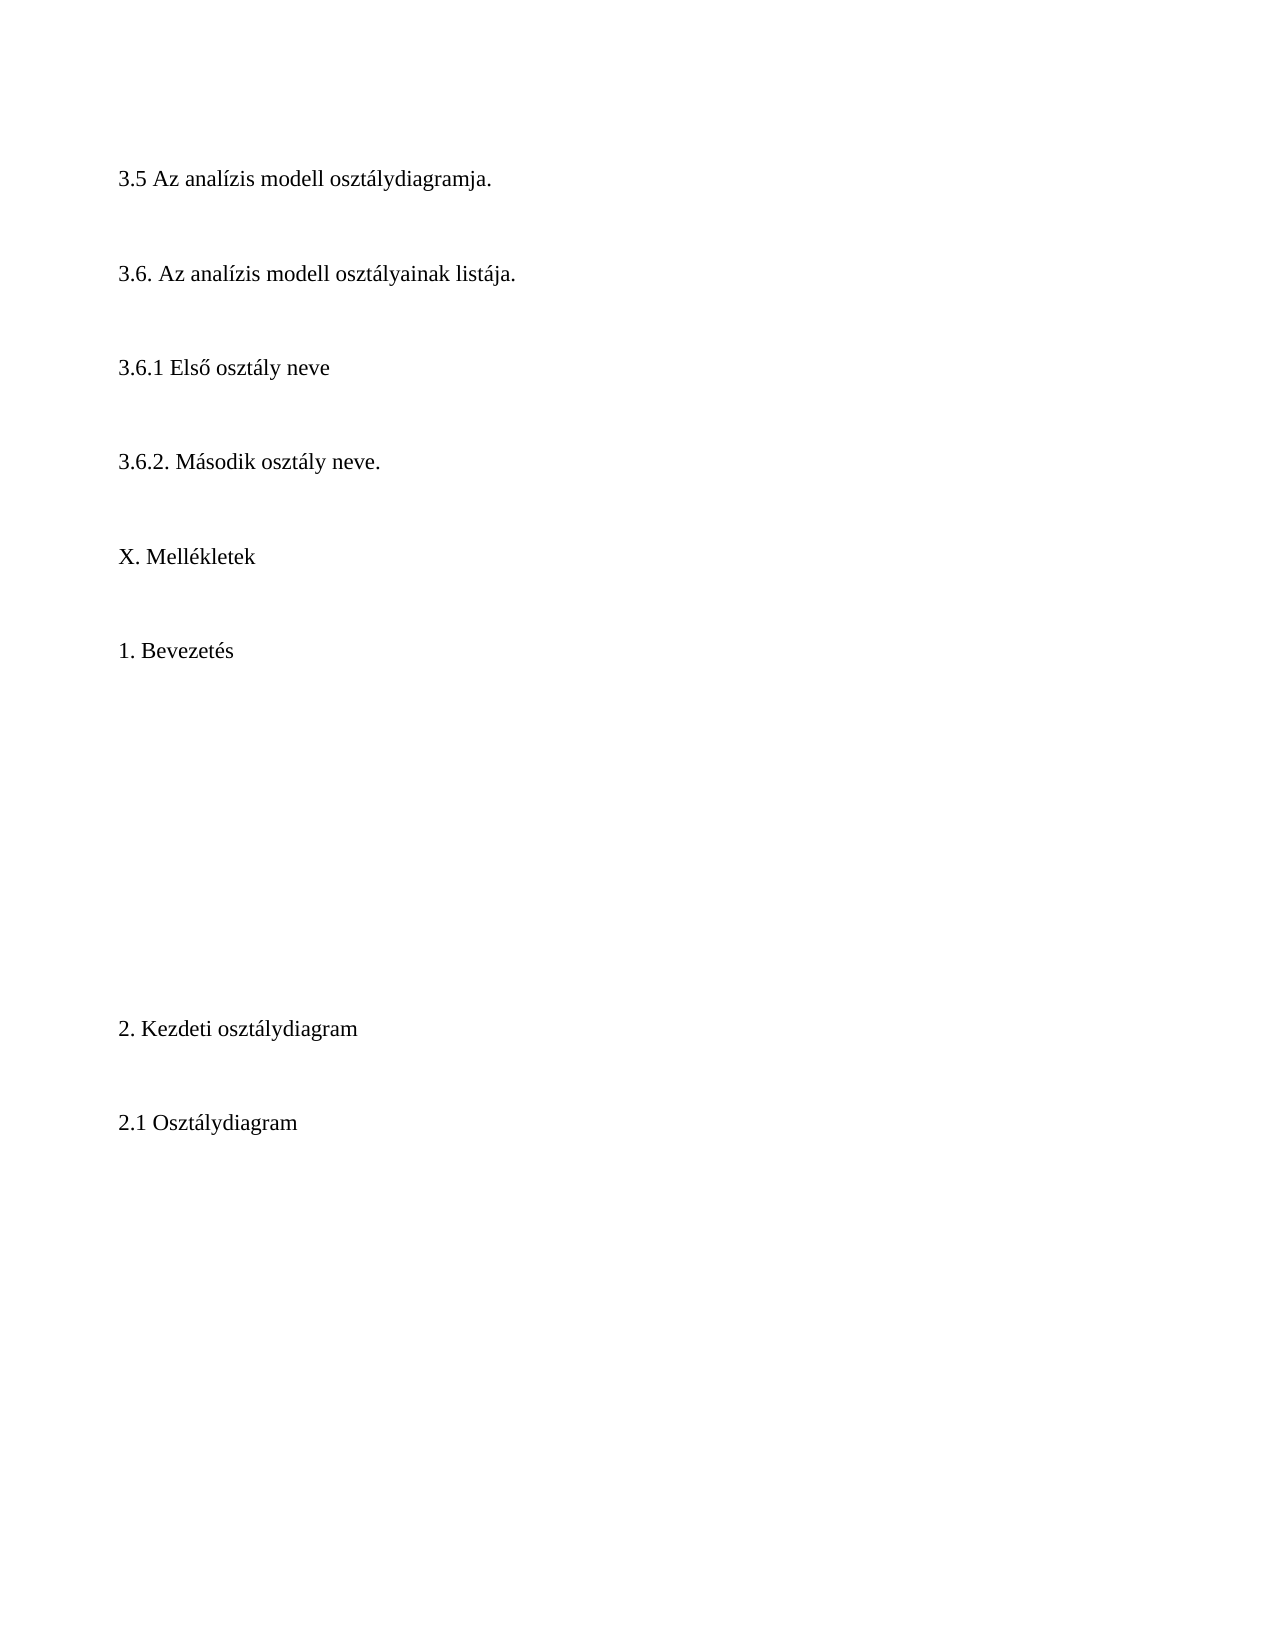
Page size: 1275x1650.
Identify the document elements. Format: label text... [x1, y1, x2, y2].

text 3.6.2. Második osztály neve. [118, 448, 1157, 475]
text 2. Kezdeti osztálydiagram [118, 1015, 1157, 1041]
text 3.6.1 Első osztály neve [118, 354, 1157, 380]
text 1. Bevezetés [118, 637, 1157, 663]
text 2.1 Osztálydiagram [118, 1109, 1157, 1135]
text 3.5 Az analízis modell osztálydiagramja. [118, 165, 1157, 192]
text X. Mellékletek [118, 543, 1157, 569]
text 3.6. Az analízis modell osztályainak listája. [118, 260, 1157, 286]
